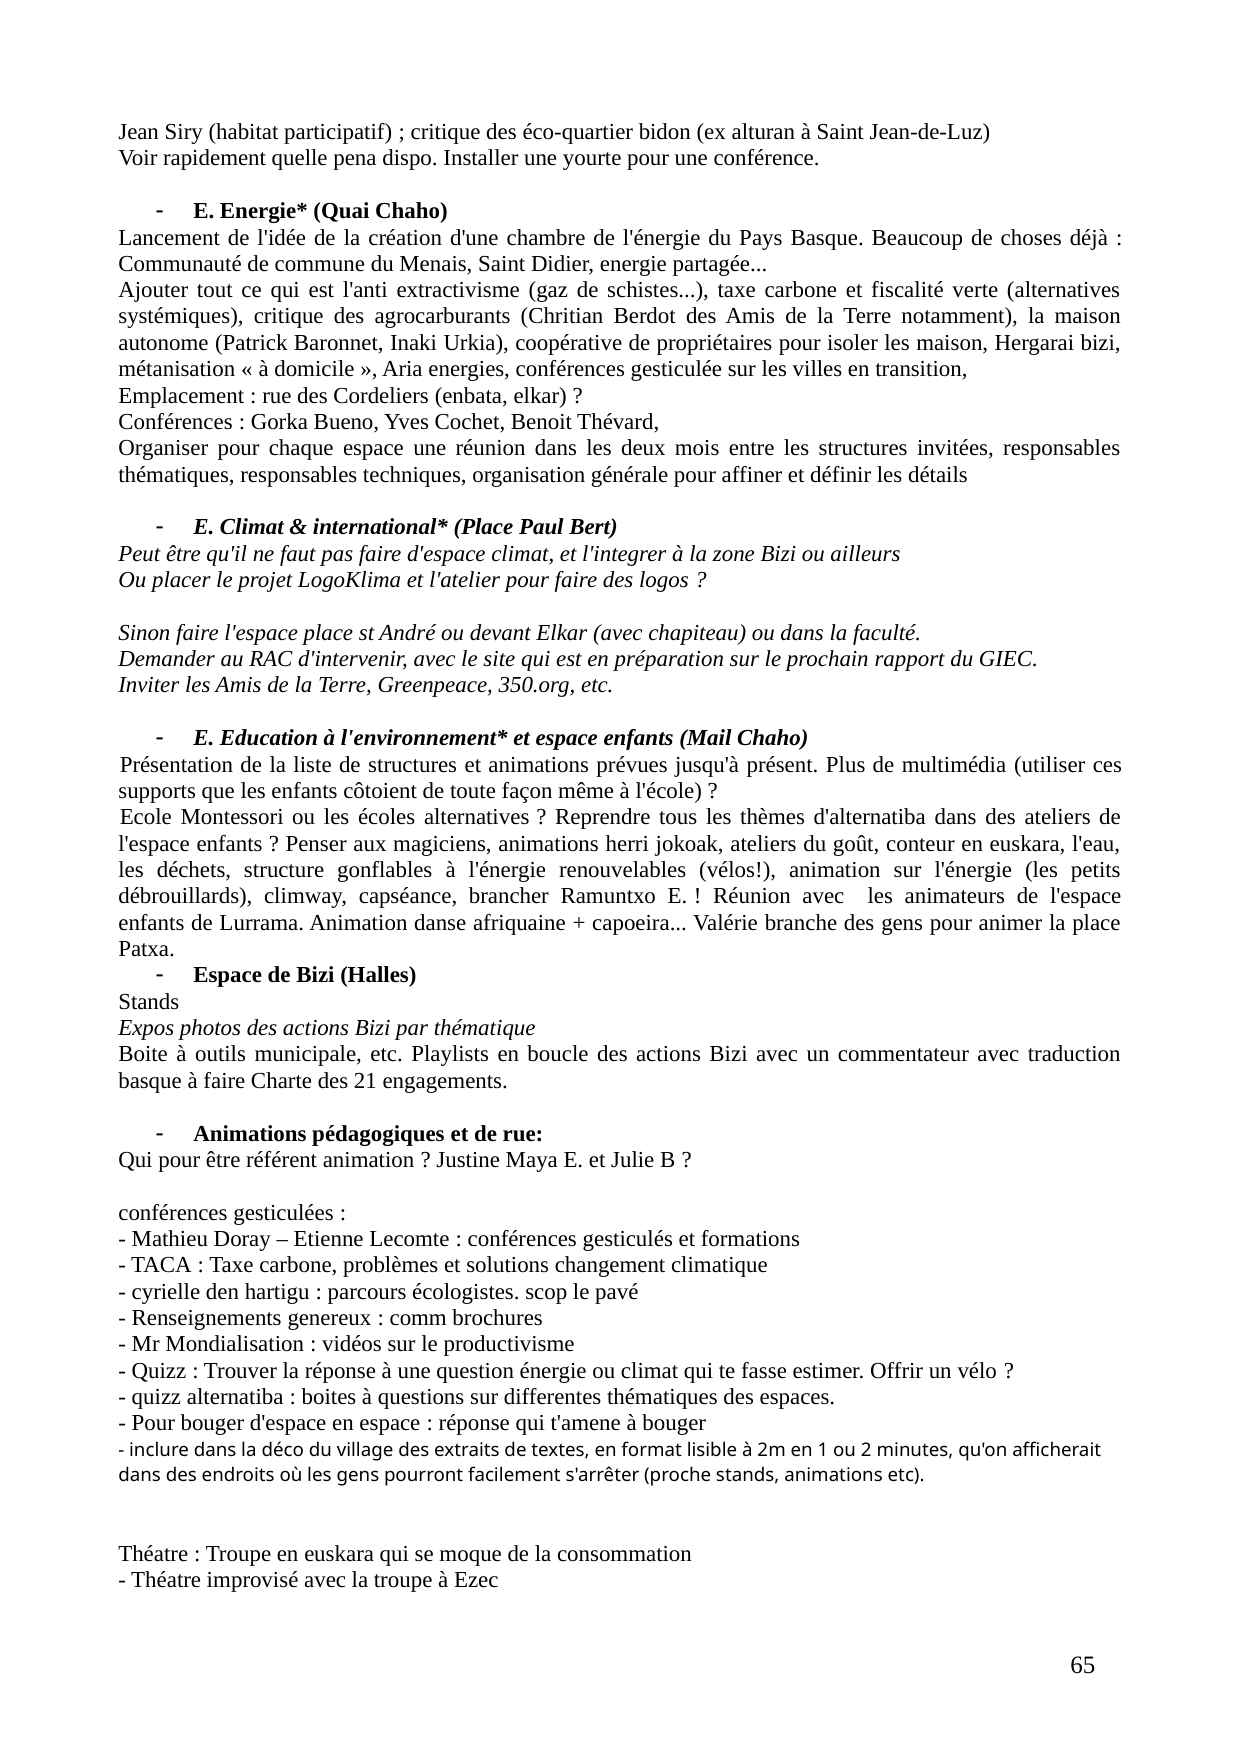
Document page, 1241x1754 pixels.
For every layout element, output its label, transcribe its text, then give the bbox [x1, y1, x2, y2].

list Espace de Bizi (Halles) [156, 961, 1122, 988]
text - Mathieu Doray – Etienne Lecomte : conférences gesticulés et formations [118, 1225, 1122, 1251]
text Lancement de l'idée de la création d'une chambre de l'énergie du Pays Basque. Beaucoup de choses déjà : Communauté de commune du Menais, Saint Didier, energie partagée... [118, 223, 1122, 276]
text Voir rapidement quelle pena dispo. Installer une yourte pour une conférence. [118, 144, 1122, 171]
text Conférences : Gorka Bueno, Yves Cochet, Benoit Thévard, [118, 408, 1122, 434]
text - Renseignements genereux : comm brochures [118, 1304, 1122, 1330]
text Expos photos des actions Bizi par thématique [118, 1014, 1122, 1041]
text - Quizz : Trouver la réponse à une question énergie ou climat qui te fasse estimer. Offrir un vélo ? [118, 1357, 1122, 1383]
text - inclure dans la déco du village des extraits de textes, en format lisible à 2m en 1 ou 2 minutes, qu'on afficherait dans des endroits où les gens pourront facilement s'arrêter (proche stands, animations etc). [118, 1436, 1122, 1487]
text - Pour bouger d'espace en espace : réponse qui t'amene à bouger [118, 1409, 1122, 1436]
text Peut être qu'il ne faut pas faire d'espace climat, et l'integrer à la zone Bizi ou ailleurs [118, 540, 1122, 566]
text Théatre : Troupe en euskara qui se moque de la consommation [118, 1539, 1122, 1566]
text Qui pour être référent animation ? Justine Maya E. et Julie B ? [118, 1146, 1122, 1172]
text Jean Siry (habitat participatif) ; critique des éco-quartier bidon (ex alturan à Saint Jean-de-Luz) [118, 118, 1122, 144]
text Boite à outils municipale, etc. Playlists en boucle des actions Bizi avec un commentateur avec traduction basque à faire Charte des 21 engagements. [118, 1041, 1122, 1093]
text Inviter les Amis de la Terre, Greenpeace, 350.org, etc. [118, 672, 1122, 698]
text Ecole Montessori ou les écoles alternatives ? Reprendre tous les thèmes d'alternatiba dans des ateliers de l'espace enfants ? Penser aux magiciens, animations herri jokoak, ateliers du goût, conteur en euskara, l'eau, les déchets, structure gonflables à l'énergie renouvelables (vélos!), animation sur l'énergie (les petits débrouillards), climway, capséance, brancher Ramuntxo E. ! Réunion avec les animateurs de l'espace enfants de Lurrama. Animation danse afriquaine + capoeira... Valérie branche des gens pour animer la place Patxa. [118, 803, 1122, 961]
text - Théatre improvisé avec la troupe à Ezec [118, 1566, 1122, 1592]
text Sinon faire l'espace place st André ou devant Elkar (avec chapiteau) ou dans la faculté. [118, 619, 1122, 645]
text - TACA : Taxe carbone, problèmes et solutions changement climatique [118, 1251, 1122, 1278]
list E. Energie* (Quai Chaho) [156, 197, 1122, 223]
text Organiser pour chaque espace une réunion dans les deux mois entre les structures invitées, responsables thématiques, responsables techniques, organisation générale pour affiner et définir les détails [118, 434, 1122, 487]
list E. Education à l'environnement* et espace enfants (Mail Chaho) [156, 724, 1122, 751]
text - quizz alternatiba : boites à questions sur differentes thématiques des espaces. [118, 1383, 1122, 1409]
text Ajouter tout ce qui est l'anti extractivisme (gaz de schistes...), taxe carbone et fiscalité verte (alternatives systémiques), critique des agrocarburants (Chritian Berdot des Amis de la Terre notamment), la maison autonome (Patrick Baronnet, Inaki Urkia), coopérative de propriétaires pour isoler les maison, Hergarai bizi, métanisation « à domicile », Aria energies, conférences gesticulée sur les villes en transition, [118, 276, 1122, 382]
list E. Climat & international* (Place Paul Bert) [156, 513, 1122, 540]
text - Mr Mondialisation : vidéos sur le productivisme [118, 1330, 1122, 1357]
text Ou placer le projet LogoKlima et l'atelier pour faire des logos ? [118, 566, 1122, 592]
list Animations pédagogiques et de rue: [156, 1119, 1122, 1146]
text - cyrielle den hartigu : parcours écologistes. scop le pavé [118, 1278, 1122, 1304]
text Présentation de la liste de structures et animations prévues jusqu'à présent. Plus de multimédia (utiliser ces supports que les enfants côtoient de toute façon même à l'école) ? [118, 751, 1122, 803]
text conférences gesticulées : [118, 1199, 1122, 1225]
text Demander au RAC d'intervenir, avec le site qui est en préparation sur le prochain rapport du GIEC. [118, 645, 1122, 672]
text Stands [118, 988, 1122, 1014]
text Emplacement : rue des Cordeliers (enbata, elkar) ? [118, 382, 1122, 408]
